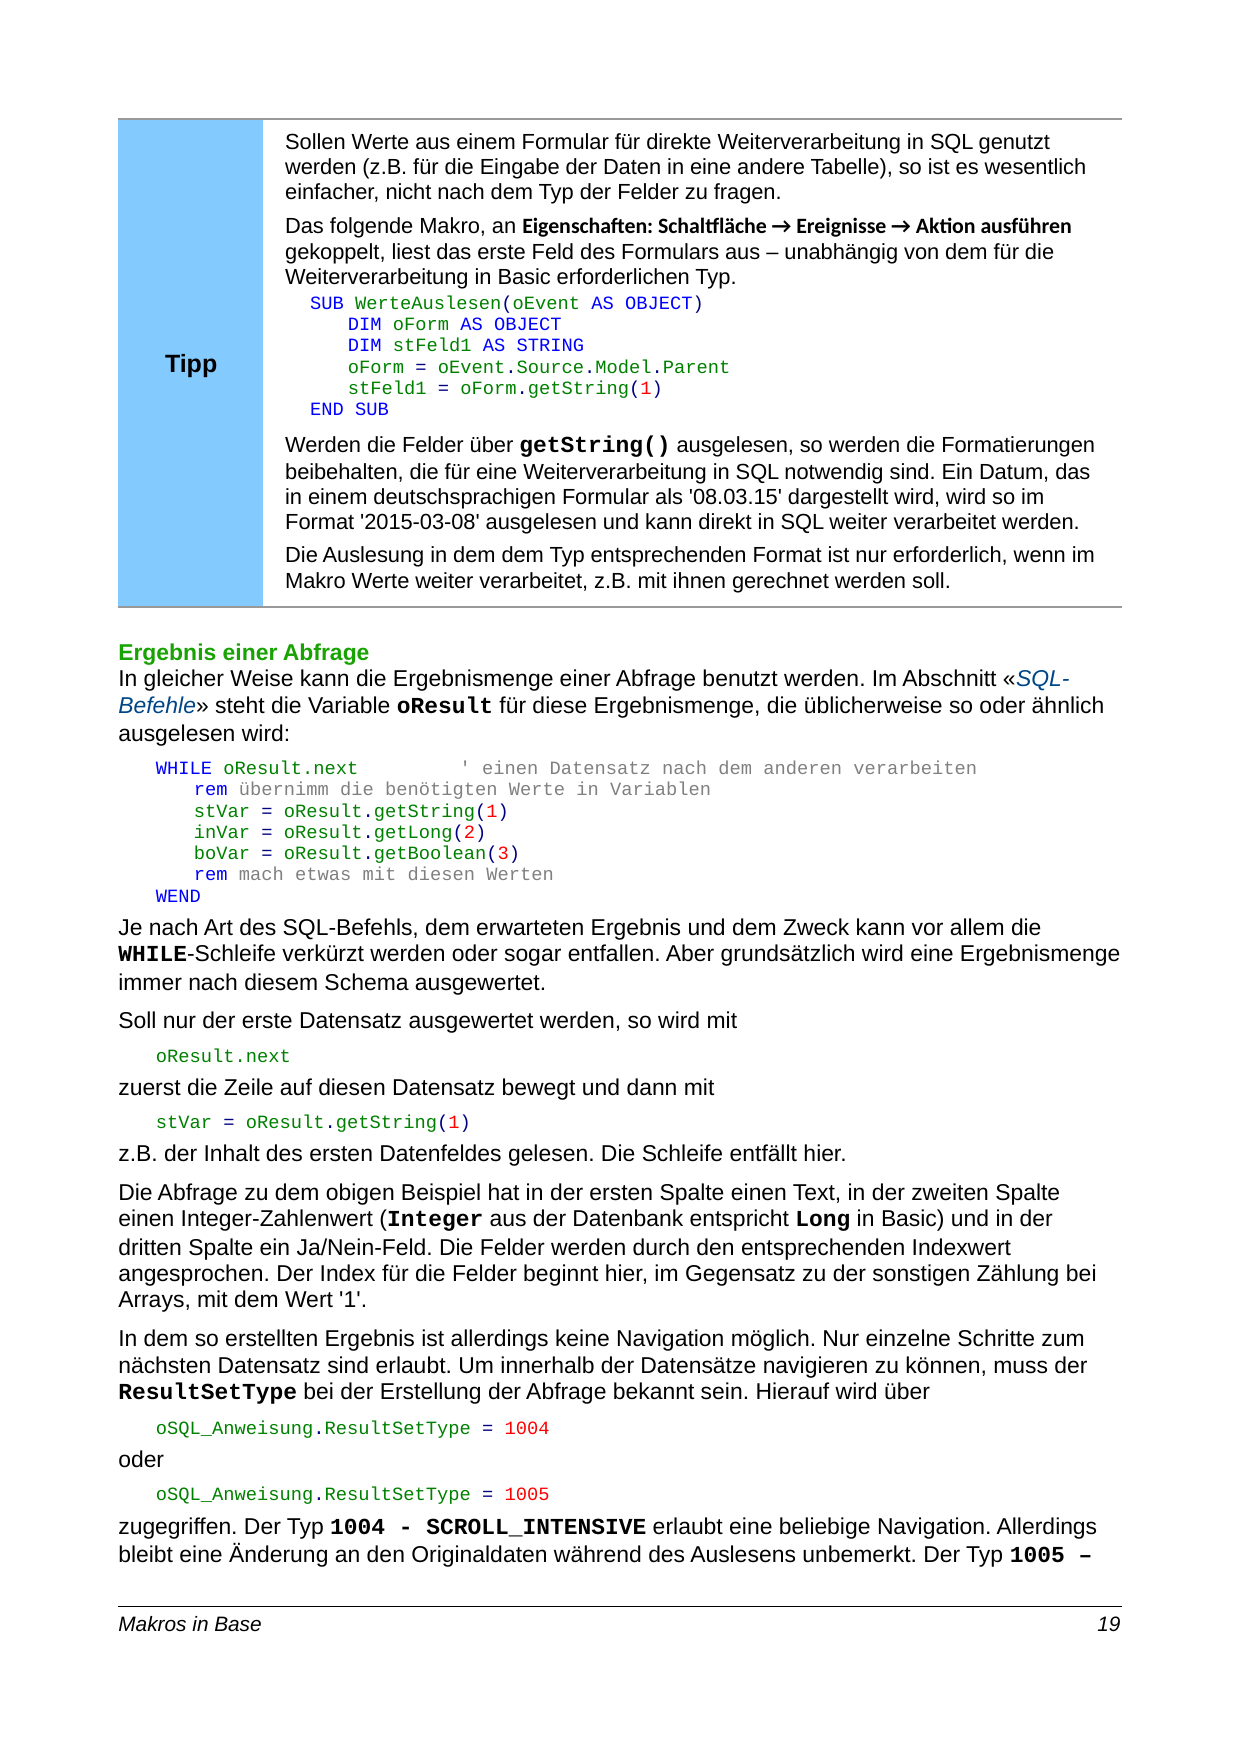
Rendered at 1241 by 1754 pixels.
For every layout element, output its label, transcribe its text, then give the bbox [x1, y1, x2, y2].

text WEND [156, 886, 1122, 908]
text WHILE oResult.next ' einen Datensatz nach dem anderen verarbeiten rem übernimm die benötigten Werte in Variablen stVar = oResult.getString(1) inVar = oResult.getLong(2) boVar = oResult.getBoolean(3) rem mach etwas mit diesen Werten [156, 759, 1122, 886]
subtitle Ergebnis einer Abfrage [118, 639, 1122, 665]
text oSQL_Anweisung.ResultSetType = 1005 [156, 1485, 1122, 1506]
text z.B. der Inhalt des ersten Datenfeldes gelesen. Die Schleife entfällt hier. [118, 1140, 1122, 1167]
text oder [118, 1446, 1122, 1473]
text oResult.next [156, 1046, 1122, 1068]
text zuerst die Zeile auf diesen Datensatz bewegt und dann mit [118, 1074, 1122, 1100]
table_header Sollen Werte aus einem Formular für direkte Weiterverarbeitung in SQL genutzt werden (z.B. für die Eingabe der Daten in eine andere Tabelle), so ist es wesentlich einfacher, nicht nach dem Typ der Felder zu fragen. Das folgende Makro, an Eigenschaften: Schaltfläche → Ereignisse → Aktion ausführen gekoppelt, liest das erste Feld des Formulars aus – unabhängig von dem für die Weiterverarbeitung in Basic erforderlichen Typ. SUB WerteAuslesen(oEvent AS OBJECT) DIM oForm AS OBJECT DIM stFeld1 AS STRING oForm = oEvent.Source.Model.Parent stFeld1 = oForm.getString(1) END SUB Werden die Felder über getString() ausgelesen, so werden die Formatierungen beibehalten, die für eine Weiterverarbeitung in SQL notwendig sind. Ein Datum, das in einem deutschsprachigen Formular als '08.03.15' dargestellt wird, wird so im Format '2015-03-08' ausgelesen und kann direkt in SQL weiter verarbeitet werden. Die Auslesung in dem dem Typ entsprechenden Format ist nur erforderlich, wenn im Makro Werte weiter verarbeitet, z.B. mit ihnen gerechnet werden soll. [264, 120, 1122, 606]
text Die Abfrage zu dem obigen Beispiel hat in der ersten Spalte einen Text, in der zweiten Spalte einen Integer-Zahlenwert (Integer aus der Datenbank entspricht Long in Basic) und in der dritten Spalte ein Ja/Nein-Feld. Die Felder werden durch den entsprechenden Indexwert angesprochen. Der Index für die Felder beginnt hier, im Gegensatz zu der sonstigen Zählung bei Arrays, mit dem Wert '1'. [118, 1179, 1122, 1313]
table_header Tipp [118, 120, 263, 606]
text zugegriffen. Der Typ 1004 - SCROLL_INTENSIVE erlaubt eine beliebige Navigation. Allerdings bleibt eine Änderung an den Originaldaten während des Auslesens unbemerkt. Der Typ 1005 – [118, 1513, 1122, 1569]
text stVar = oResult.getString(1) [156, 1113, 1122, 1134]
text Soll nur der erste Datensatz ausgewertet werden, so wird mit [118, 1007, 1122, 1034]
text In dem so erstellten Ergebnis ist allerdings keine Navigation möglich. Nur einzelne Schritte zum nächsten Datensatz sind erlaubt. Um innerhalb der Datensätze navigieren zu können, muss der ResultSetType bei der Erstellung der Abfrage bekannt sein. Hierauf wird über [118, 1325, 1122, 1406]
text oSQL_Anweisung.ResultSetType = 1004 [156, 1419, 1122, 1440]
text Je nach Art des SQL-Befehls, dem erwarteten Ergebnis und dem Zweck kann vor allem die WHILE-Schleife verkürzt werden oder sogar entfallen. Aber grundsätzlich wird eine Ergebnismenge immer nach diesem Schema ausgewertet. [118, 914, 1122, 995]
text In gleicher Weise kann die Ergebnismenge einer Abfrage benutzt werden. Im Abschnitt «SQL-Befehle» steht die Variable oResult für diese Ergebnismenge, die üblicherweise so oder ähnlich ausgelesen wird: [118, 665, 1122, 746]
